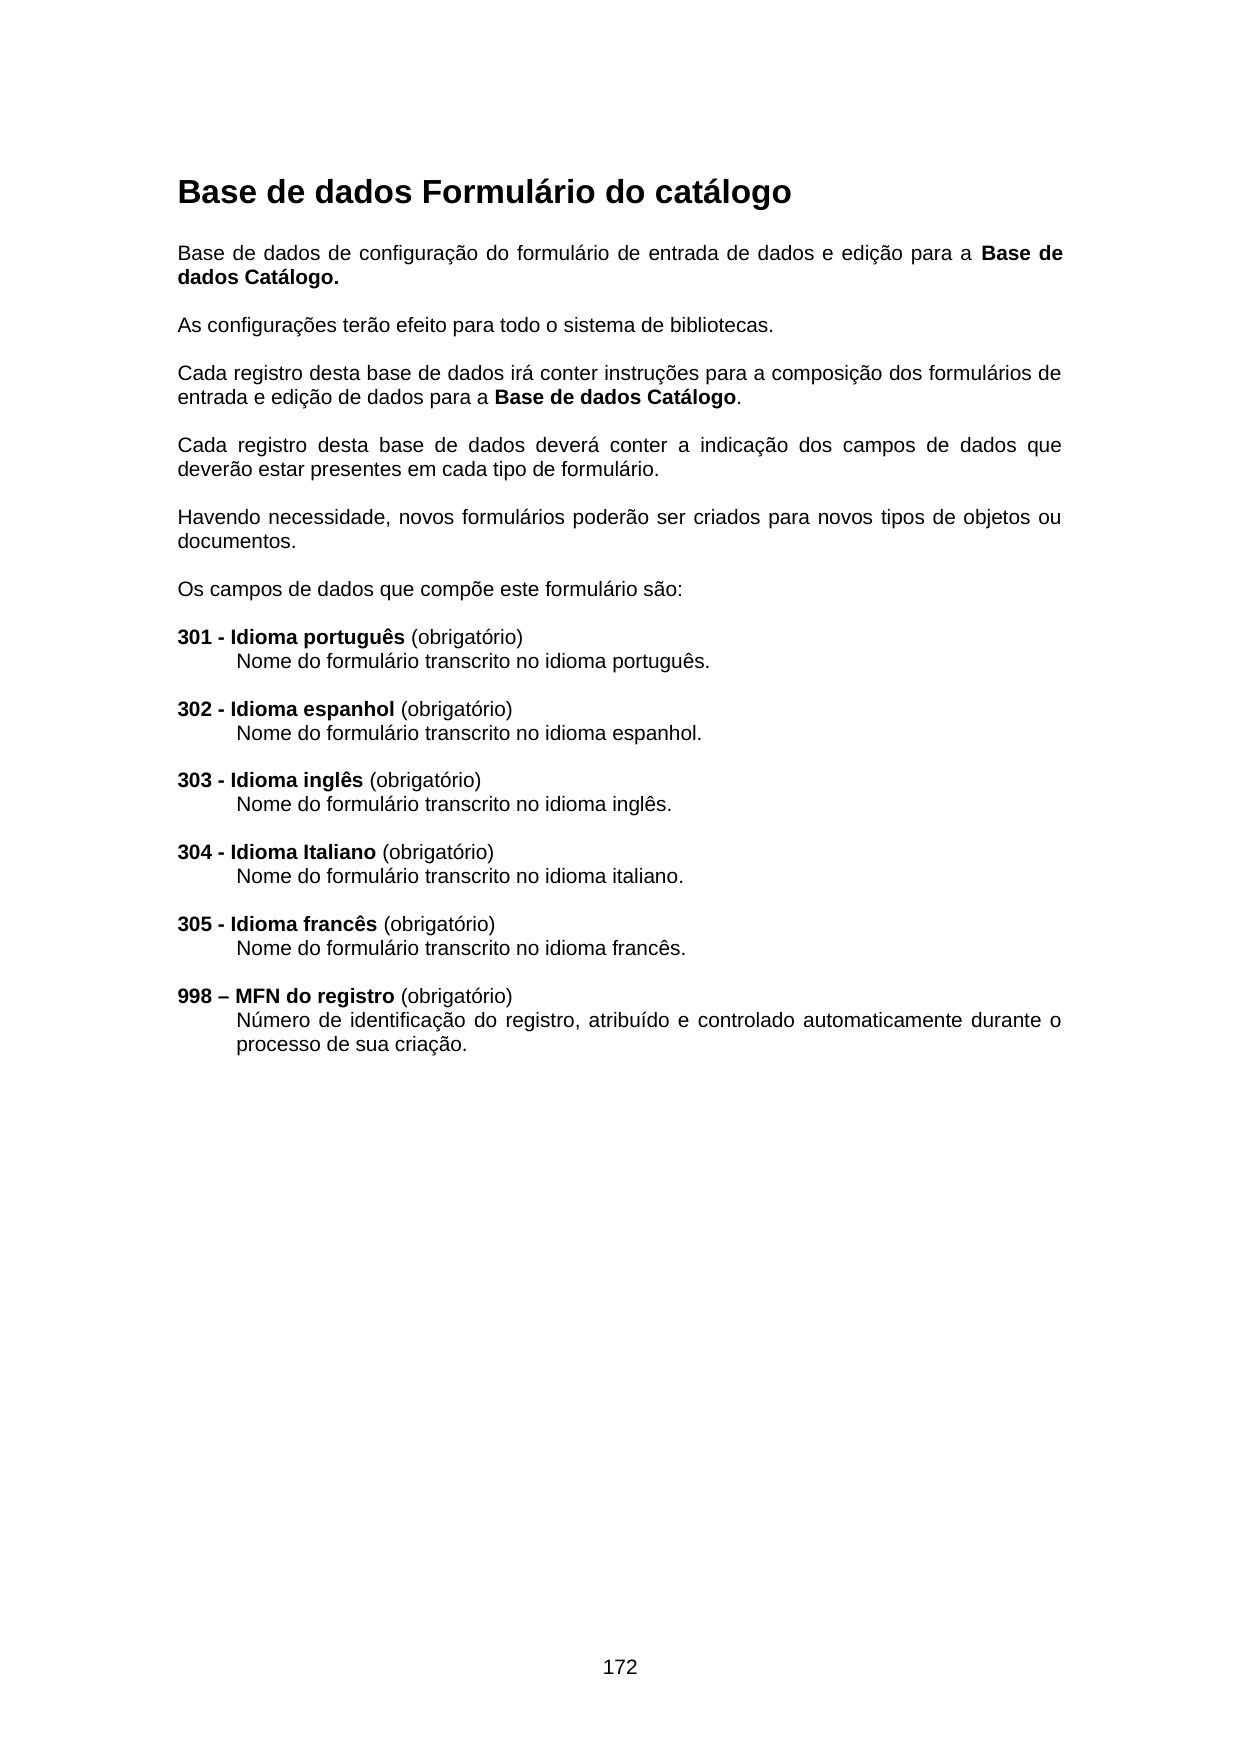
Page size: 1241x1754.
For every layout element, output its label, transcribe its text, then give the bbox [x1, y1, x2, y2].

text 305 - Idioma francês (obrigatório) [177, 912, 1063, 936]
text 301 - Idioma português (obrigatório) [177, 624, 1063, 648]
text Nome do formulário transcrito no idioma português. [236, 648, 1063, 672]
text Cada registro desta base de dados irá conter instruções para a composição dos formulários de entrada e edição de dados para a Base de dados Catálogo. [177, 361, 1063, 409]
text Número de identificação do registro, atribuído e controlado automaticamente durante o processo de sua criação. [236, 1008, 1063, 1056]
text 303 - Idioma inglês (obrigatório) [177, 768, 1063, 792]
text Havendo necessidade, novos formulários poderão ser criados para novos tipos de objetos ou documentos. [177, 505, 1063, 553]
text Os campos de dados que compõe este formulário são: [177, 577, 1063, 601]
text 998 – MFN do registro (obrigatório) [177, 984, 1063, 1008]
text Nome do formulário transcrito no idioma inglês. [236, 792, 1063, 816]
text 302 - Idioma espanhol (obrigatório) [177, 696, 1063, 720]
subtitle Base de dados Formulário do catálogo [177, 173, 1063, 211]
text As configurações terão efeito para todo o sistema de bibliotecas. [177, 313, 1063, 337]
text Cada registro desta base de dados deverá conter a indicação dos campos de dados que deverão estar presentes em cada tipo de formulário. [177, 433, 1063, 481]
text Nome do formulário transcrito no idioma espanhol. [236, 720, 1063, 744]
text Nome do formulário transcrito no idioma italiano. [236, 864, 1063, 888]
text Nome do formulário transcrito no idioma francês. [236, 936, 1063, 960]
text 304 - Idioma Italiano (obrigatório) [177, 840, 1063, 864]
text Base de dados de configuração do formulário de entrada de dados e edição para a Base de dados Catálogo. [177, 241, 1063, 289]
